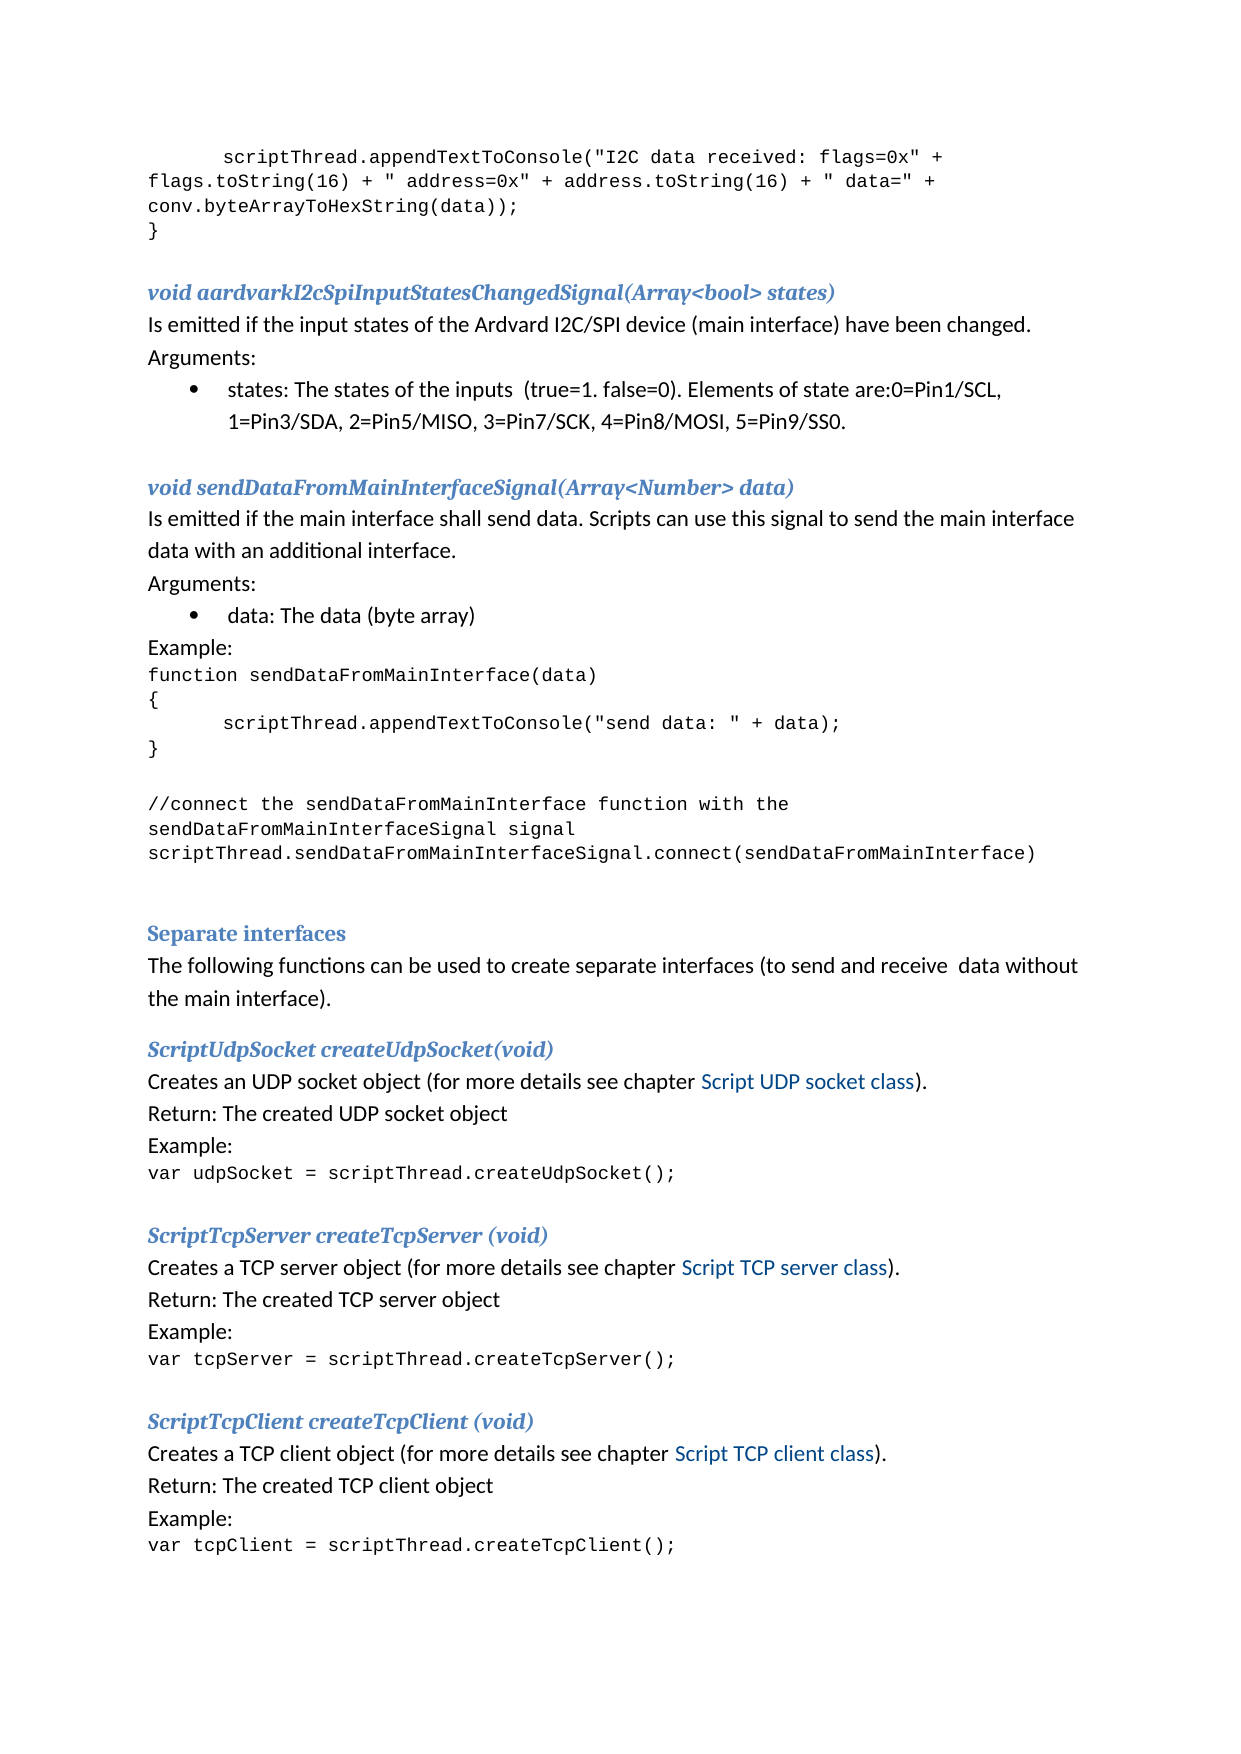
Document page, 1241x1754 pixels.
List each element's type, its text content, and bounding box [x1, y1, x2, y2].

text } [148, 221, 1093, 242]
text Creates a TCP server object (for more details see chapter Script TCP server class). [148, 1253, 1093, 1281]
text var tcpServer = scriptThread.createTcpServer(); [148, 1350, 1093, 1371]
subtitle Separate interfaces [148, 921, 1093, 948]
list data: The data (byte array) [190, 601, 1093, 629]
text Creates an UDP socket object (for more details see chapter Script UDP socket class). [148, 1067, 1093, 1095]
text Creates a TCP client object (for more details see chapter Script TCP client class). [148, 1439, 1093, 1467]
text Example: [148, 1317, 1093, 1346]
text Is emitted if the main interface shall send data. Scripts can use this signal to send the main interface data with an additional interface. [148, 504, 1093, 565]
text Return: The created TCP server object [148, 1285, 1093, 1313]
subtitle ScriptTcpClient createTcpClient (void) [148, 1409, 1093, 1436]
text scriptThread.appendTextToConsole("I2C data received: flags=0x" + flags.toString(16) + " address=0x" + address.toString(16) + " data=" + conv.byteArrayToHexString(data)); [148, 148, 1093, 218]
text Example: [148, 633, 1093, 661]
text var udpSocket = scriptThread.createUdpSocket(); [148, 1163, 1093, 1185]
text } [148, 738, 1093, 760]
text Return: The created TCP client object [148, 1472, 1093, 1499]
list states: The states of the inputs (true=1. false=0). Elements of state are:0=Pin1/SCL, 1=Pin3/SDA, 2=Pin5/MISO, 3=Pin7/SCK, 4=Pin8/MOSI, 5=Pin9/SS0. [190, 375, 1093, 435]
text Is emitted if the input states of the Ardvard I2C/SPI device (main interface) have been changed. [148, 310, 1093, 338]
text Example: [148, 1131, 1093, 1159]
text Example: [148, 1504, 1093, 1532]
subtitle void sendDataFromMainInterfaceSignal(Array<Number> data) [148, 474, 1093, 501]
text scriptThread.appendTextToConsole("send data: " + data); [148, 714, 1093, 735]
subtitle void aardvarkI2cSpiInputStatesChangedSignal(Array<bool> states) [148, 280, 1093, 307]
text { [148, 690, 1093, 711]
subtitle ScriptTcpServer createTcpServer (void) [148, 1223, 1093, 1249]
text function sendDataFromMainInterface(data) [148, 665, 1093, 687]
text //connect the sendDataFromMainInterface function with the sendDataFromMainInterfaceSignal signal [148, 795, 1093, 841]
text scriptThread.sendDataFromMainInterfaceSignal.connect(sendDataFromMainInterface) [148, 844, 1093, 865]
text var tcpClient = scriptThread.createTcpClient(); [148, 1536, 1093, 1557]
text Arguments: [148, 343, 1093, 371]
text The following functions can be used to create separate interfaces (to send and receive data without the main interface). [148, 951, 1093, 1012]
text Return: The created UDP socket object [148, 1099, 1093, 1127]
subtitle ScriptUdpSocket createUdpSocket(void) [148, 1037, 1093, 1063]
text Arguments: [148, 569, 1093, 597]
